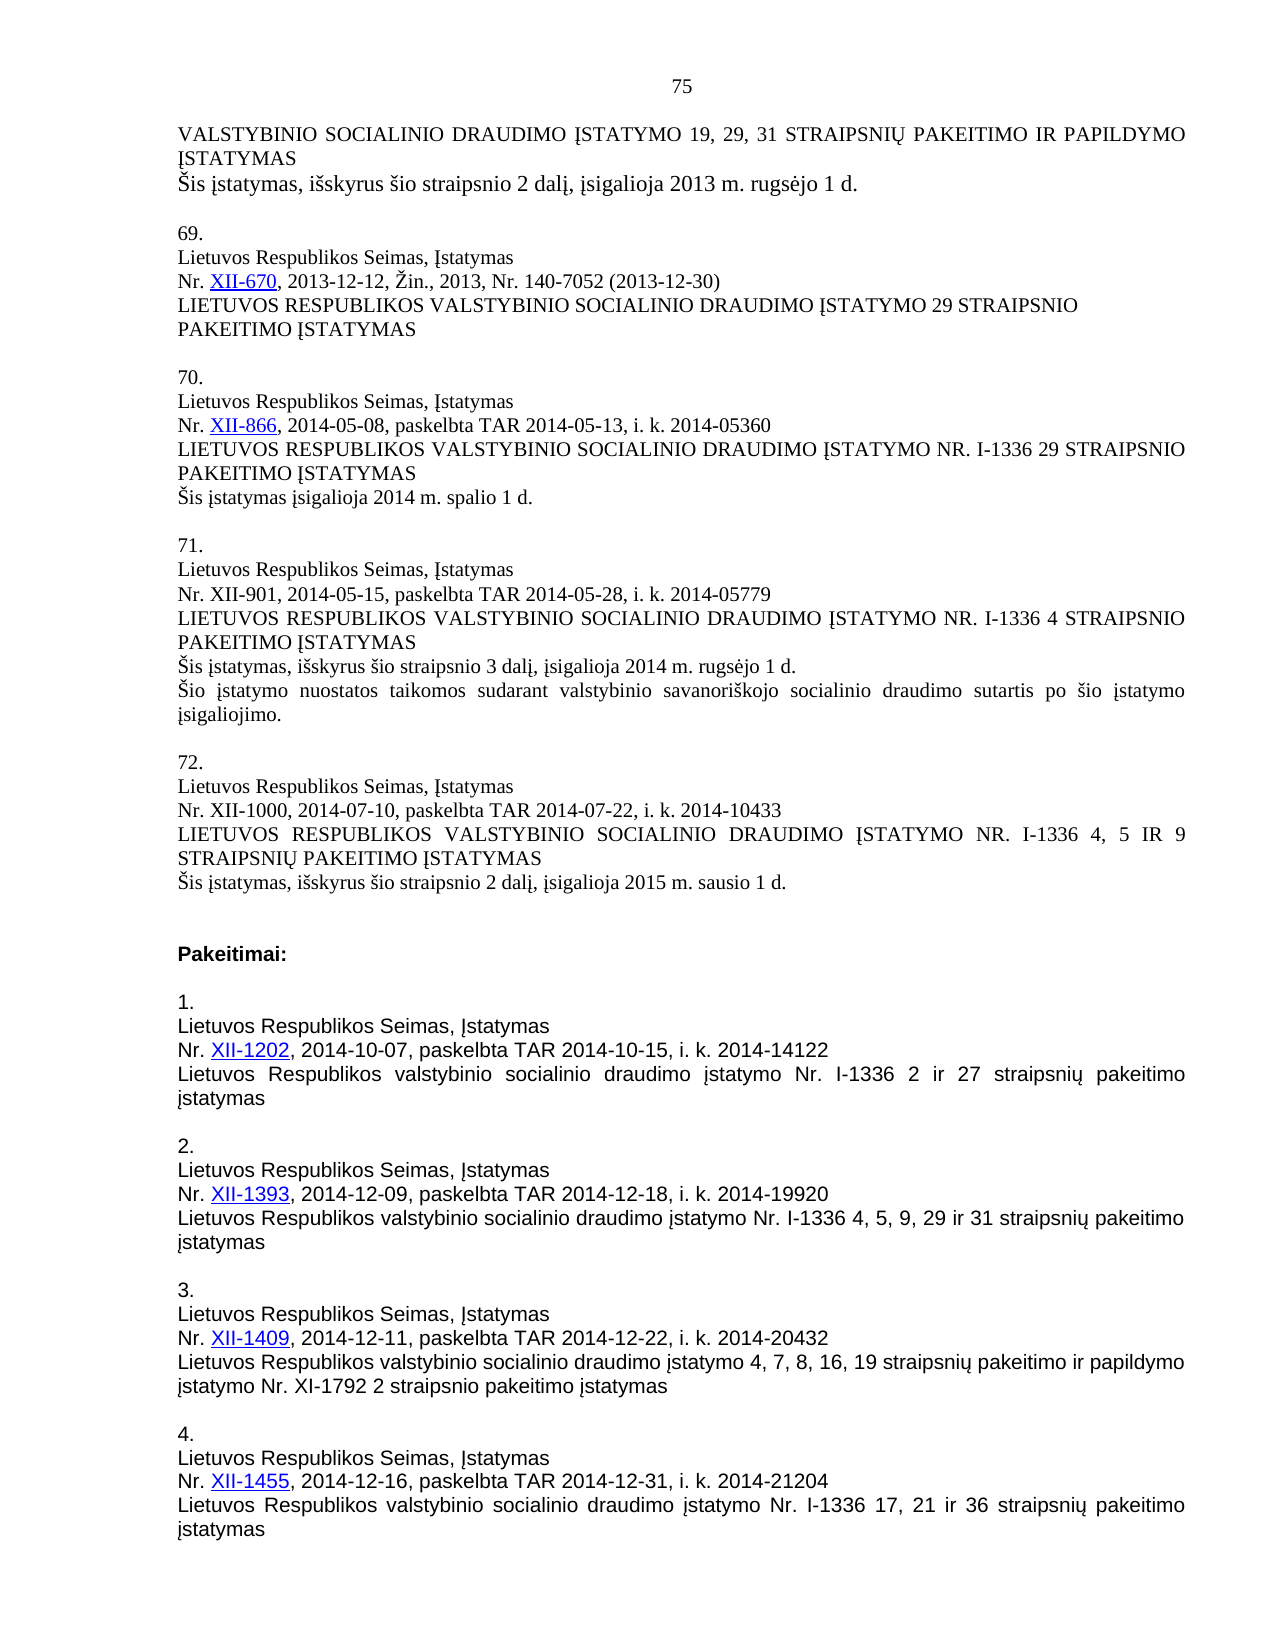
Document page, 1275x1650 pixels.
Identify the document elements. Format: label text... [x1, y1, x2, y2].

text Lietuvos Respublikos Seimas, Įstatymas [177, 389, 1186, 413]
text 1. [177, 990, 1186, 1014]
text 4. [177, 1421, 1186, 1445]
text LIETUVOS RESPUBLIKOS VALSTYBINIO SOCIALINIO DRAUDIMO ĮSTATYMO NR. I-1336 4 STRAIPSNIO PAKEITIMO ĮSTATYMAS [177, 606, 1186, 654]
text Nr. XII-1202, 2014-10-07, paskelbta TAR 2014-10-15, i. k. 2014-14122 [177, 1038, 1186, 1062]
text Lietuvos Respublikos Seimas, Įstatymas [177, 557, 1186, 581]
text Lietuvos Respublikos Seimas, Įstatymas [177, 1302, 1186, 1326]
text Lietuvos Respublikos Seimas, Įstatymas [177, 774, 1186, 798]
text VALSTYBINIO SOCIALINIO DRAUDIMO ĮSTATYMO 19, 29, 31 STRAIPSNIŲ PAKEITIMO IR PAPILDYMO ĮSTATYMAS [177, 122, 1186, 170]
text Šis įstatymas, išskyrus šio straipsnio 3 dalį, įsigalioja 2014 m. rugsėjo 1 d. [177, 654, 1186, 678]
text Lietuvos Respublikos Seimas, Įstatymas [177, 1445, 1186, 1469]
text Lietuvos Respublikos Seimas, Įstatymas [177, 244, 1186, 269]
text Nr. XII-1393, 2014-12-09, paskelbta TAR 2014-12-18, i. k. 2014-19920 [177, 1182, 1186, 1206]
text Lietuvos Respublikos Seimas, Įstatymas [177, 1158, 1186, 1182]
text 2. [177, 1134, 1186, 1158]
text LIETUVOS RESPUBLIKOS VALSTYBINIO SOCIALINIO DRAUDIMO ĮSTATYMO 29 STRAIPSNIO PAKEITIMO ĮSTATYMAS [177, 293, 1186, 341]
text 3. [177, 1278, 1186, 1302]
text Šis įstatymas įsigalioja 2014 m. spalio 1 d. [177, 485, 1186, 509]
text 72. [177, 750, 1186, 774]
text Lietuvos Respublikos valstybinio socialinio draudimo įstatymo Nr. I-1336 4, 5, 9, 29 ir 31 straipsnių pakeitimo įstatymas [177, 1206, 1186, 1254]
text Nr. XII-1409, 2014-12-11, paskelbta TAR 2014-12-22, i. k. 2014-20432 [177, 1326, 1186, 1349]
text LIETUVOS RESPUBLIKOS VALSTYBINIO SOCIALINIO DRAUDIMO ĮSTATYMO NR. I-1336 29 STRAIPSNIO PAKEITIMO ĮSTATYMAS [177, 437, 1186, 485]
text Lietuvos Respublikos valstybinio socialinio draudimo įstatymo Nr. I-1336 2 ir 27 straipsnių pakeitimo įstatymas [177, 1062, 1186, 1110]
text 70. [177, 365, 1186, 389]
text Nr. XII-670, 2013-12-12, Žin., 2013, Nr. 140-7052 (2013-12-30) [177, 269, 1186, 293]
text Lietuvos Respublikos Seimas, Įstatymas [177, 1014, 1186, 1038]
text Nr. XII-1455, 2014-12-16, paskelbta TAR 2014-12-31, i. k. 2014-21204 [177, 1469, 1186, 1493]
text Nr. XII-901, 2014-05-15, paskelbta TAR 2014-05-28, i. k. 2014-05779 [177, 581, 1186, 606]
text Šis įstatymas, išskyrus šio straipsnio 2 dalį, įsigalioja 2015 m. sausio 1 d. [177, 870, 1187, 894]
text Nr. XII-866, 2014-05-08, paskelbta TAR 2014-05-13, i. k. 2014-05360 [177, 413, 1186, 437]
text Šio įstatymo nuostatos taikomos sudarant valstybinio savanoriškojo socialinio draudimo sutartis po šio įstatymo įsigaliojimo. [177, 678, 1187, 726]
text LIETUVOS RESPUBLIKOS VALSTYBINIO SOCIALINIO DRAUDIMO ĮSTATYMO NR. I-1336 4, 5 IR 9 STRAIPSNIŲ PAKEITIMO ĮSTATYMAS [177, 822, 1186, 870]
text Šis įstatymas, išskyrus šio straipsnio 2 dalį, įsigalioja 2013 m. rugsėjo 1 d. [177, 170, 1186, 196]
text Pakeitimai: [177, 942, 1186, 966]
text Lietuvos Respublikos valstybinio socialinio draudimo įstatymo 4, 7, 8, 16, 19 straipsnių pakeitimo ir papildymo įstatymo Nr. XI-1792 2 straipsnio pakeitimo įstatymas [177, 1349, 1186, 1397]
text 69. [177, 221, 1186, 244]
text 71. [177, 533, 1186, 557]
text Lietuvos Respublikos valstybinio socialinio draudimo įstatymo Nr. I-1336 17, 21 ir 36 straipsnių pakeitimo įstatymas [177, 1493, 1186, 1541]
text Nr. XII-1000, 2014-07-10, paskelbta TAR 2014-07-22, i. k. 2014-10433 [177, 798, 1186, 822]
